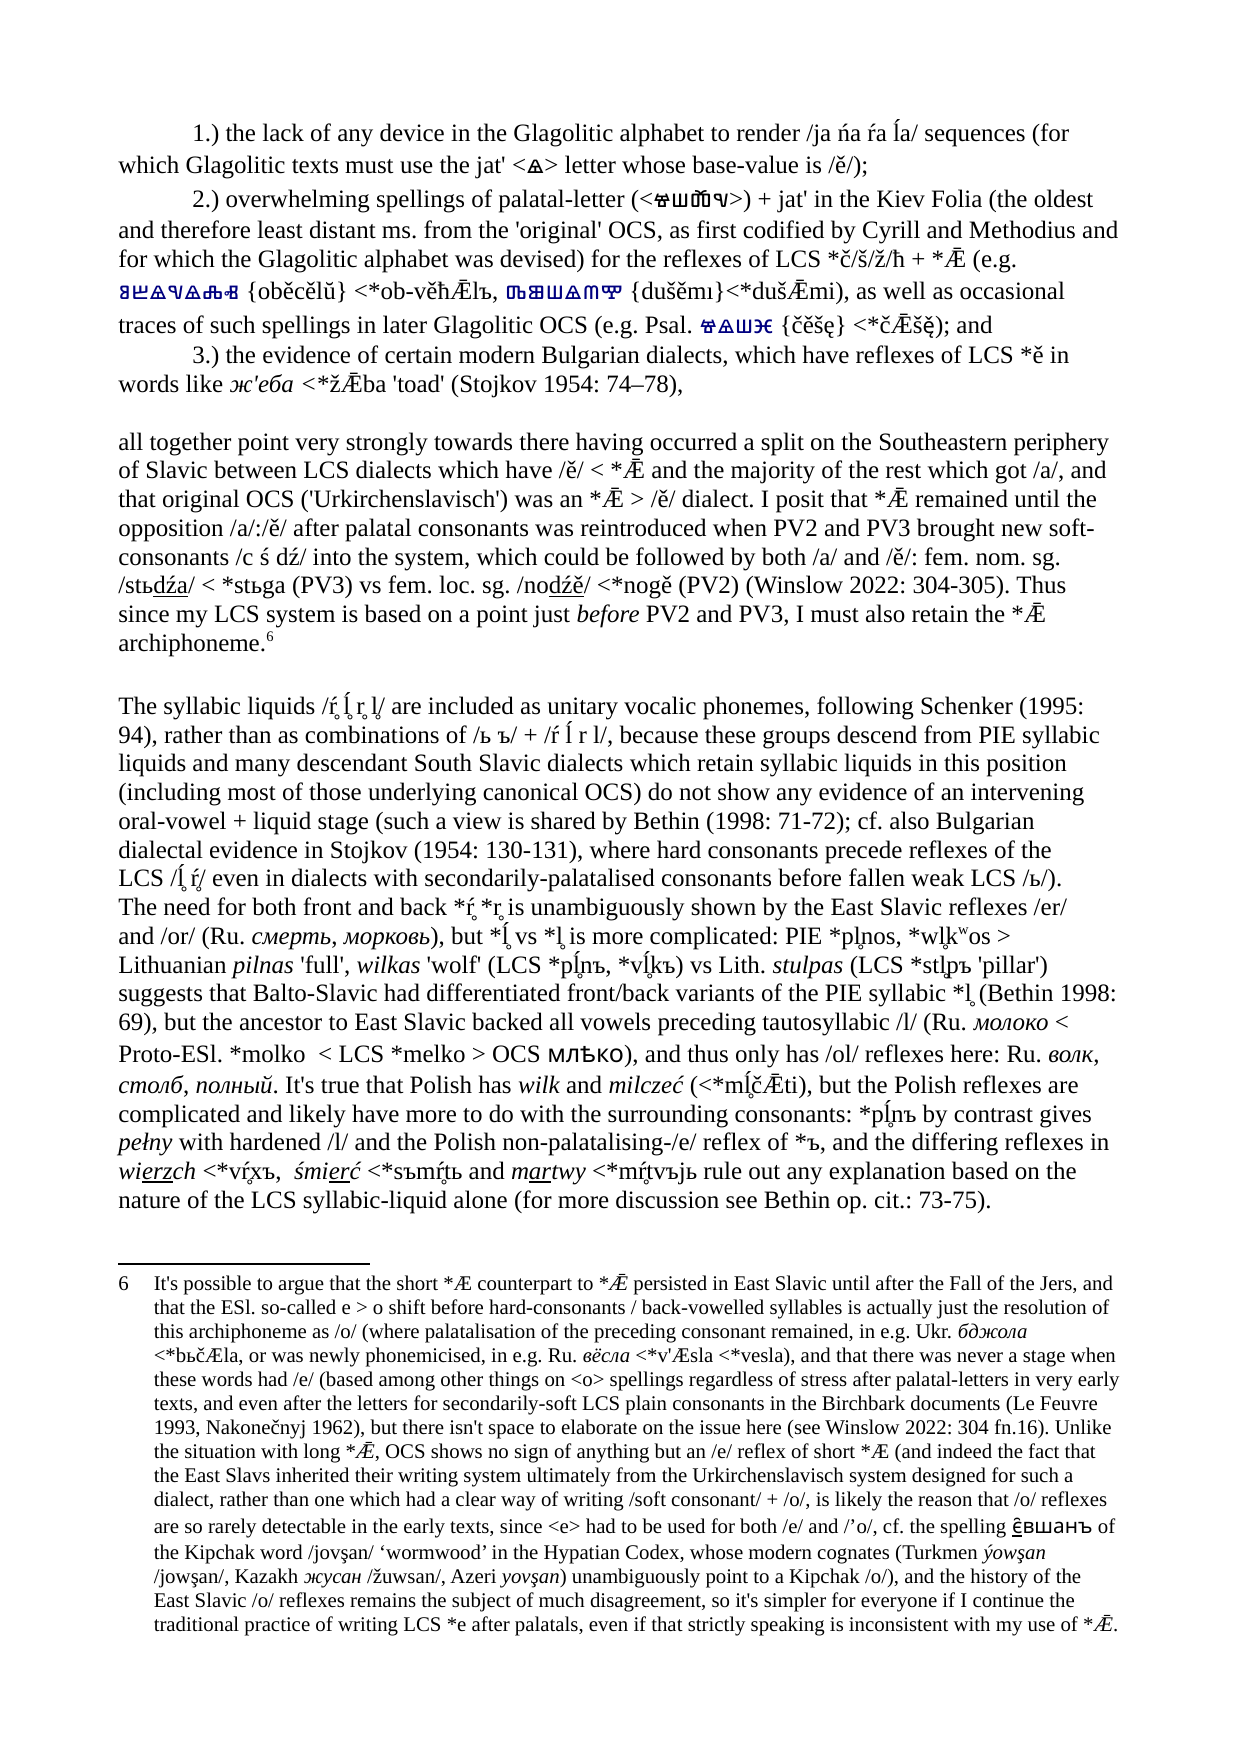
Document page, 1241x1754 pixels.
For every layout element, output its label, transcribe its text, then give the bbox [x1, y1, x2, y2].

text 2.) overwhelming spellings of palatal-letter (<ⱍⱎⰶⱌ>) + jat' in the Kiev Folia (the oldest and therefore least distant ms. from the 'original' OCS, as first codified by Cyrill and Methodius and for which the Glagolitic alphabet was devised) for the reflexes of LCS *č/š/ž/ћ + *Ǣ (e.g. ⱁⰱⱑⱌⱑⰾⱏ {oběcělŭ} <*ob‑věћǢlъ, ⰴⱆⱎⱑⰿⰹ {dušěmı}<*dušǢmi), as well as occasional traces of such spellings in later Glagolitic OCS (e.g. Psal. ⱍⱑⱎⱗ {čěšę} <*čǢšę̌); and [118, 181, 1122, 341]
text 1.) the lack of any device in the Glagolitic alphabet to render /ja ńa ŕa ĺa/ sequences (for which Glagolitic texts must use the jat' <ⱑ> letter whose base-value is /ě/); [118, 118, 1122, 181]
text all together point very strongly towards there having occurred a split on the Southeastern periphery of Slavic between LCS dialects which have /ě/ < *Ǣ and the majority of the rest which got /a/, and that original OCS ('Urkirchenslavisch') was an *Ǣ > /ě/ dialect. I posit that *Ǣ remained until the opposition /a/:/ě/ after palatal consonants was reintroduced when PV2 and PV3 brought new soft-consonants /c ś dź/ into the system, which could be followed by both /a/ and /ě/: fem. nom. sg. /stьdźa/ < *stьga (PV3) vs fem. loc. sg. /nodźě/ <*nogě (PV2) (Winslow 2022: 304-305). Thus since my LCS system is based on a point just before PV2 and PV3, I must also retain the *Ǣ archiphoneme. [118, 427, 1122, 657]
text The need for both front and back *ŕ̥ *r̥ is unambiguously shown by the East Slavic reflexes /er/ and /or/ (Ru. смерть, морковь), but *ĺ̥ vs *l̥ is more complicated: PIE *pl̥nos, *wl̥kwos > Lithuanian pilnas 'full', wilkas 'wolf' (LCS *pĺ̥nъ, *vĺ̥kъ) vs Lith. stulpas (LCS *stl̥pъ 'pillar') suggests that Balto-Slavic had differentiated front/back variants of the PIE syllabic *l̥ (Bethin 1998: 69), but the ancestor to East Slavic backed all vowels preceding tautosyllabic /l/ (Ru. молоко < Proto-ESl. *molko < LCS *melko > OCS млѣко), and thus only has /ol/ reflexes here: Ru. волк, столб, полный. It's true that Polish has wilk and milczeć (<*mĺ̥čǢti), but the Polish reflexes are complicated and likely have more to do with the surrounding consonants: *pĺ̥nъ by contrast gives pełny with hardened /l/ and the Polish non-palatalising-/e/ reflex of *ъ, and the differing reflexes in wierzch <*vŕ̥xъ, śmierć <*sъmŕ̥tь and martwy <*mŕ̥tvъjь rule out any explanation based on the nature of the LCS syllabic-liquid alone (for more discussion see Bethin op. cit.: 73-75). [118, 892, 1122, 1214]
text It's possible to argue that the short *Æ counterpart to *Ǣ persisted in East Slavic until after the Fall of the Jers, and that the ESl. so-called e > o shift before hard-consonants / back-vowelled syllables is actually just the resolution of this archiphoneme as /o/ (where palatalisation of the preceding consonant remained, in e.g. Ukr. бджола <*bьčÆla, or was newly phonemicised, in e.g. Ru. вёсла <*v'Æsla <*vesla), and that there was never a stage when these words had /e/ (based among other things on <о> spellings regardless of stress after palatal-letters in very early texts, and even after the letters for secondarily-soft LCS plain consonants in the Birchbark documents (Le Feuvre 1993, Nakonečnyj 1962), but there isn't space to elaborate on the issue here (see Winslow 2022: 304 fn.16). Unlike the situation with long *Ǣ, OCS shows no sign of anything but an /e/ reflex of short *Æ (and indeed the fact that the East Slavs inherited their writing system ultimately from the Urkirchenslavisch system designed for such a dialect, rather than one which had a clear way of writing /soft consonant/ + /o/, is likely the reason that /o/ reflexes are so rarely detectable in the early texts, since <e> had to be used for both /e/ and /’o/, cf. the spelling є̑вшанъ of the Kipchak word /jovşan/ ‘wormwood’ in the Hypatian Codex, whose modern cognates (Turkmen ýowşan /jowşan/, Kazakh жусан /žuwsan/, Azeri yovşan) unambiguously point to a Kipchak /o/), and the history of the East Slavic /o/ reflexes remains the subject of much disagreement, so it's simpler for everyone if I continue the traditional practice of writing LCS *e after palatals, even if that strictly speaking is inconsistent with my use of *Ǣ. [118, 1271, 1122, 1636]
text 3.) the evidence of certain modern Bulgarian dialects, which have reflexes of LCS *ě in words like ж'еба <*žǢba 'toad' (Stojkov 1954: 74–78), [118, 341, 1122, 398]
text The syllabic liquids /ŕ̥ ĺ̥ r̥ l̥/ are included as unitary vocalic phonemes, following Schenker (1995: 94), rather than as combinations of /ь ъ/ + /ŕ ĺ r l/, because these groups descend from PIE syllabic liquids and many descendant South Slavic dialects which retain syllabic liquids in this position (including most of those underlying canonical OCS) do not show any evidence of an intervening oral-vowel + liquid stage (such a view is shared by Bethin (1998: 71-72); cf. also Bulgarian dialectal evidence in Stojkov (1954: 130-131), where hard consonants precede reflexes of the LCS /ĺ̥ ŕ̥/ even in dialects with secondarily-palatalised consonants before fallen weak LCS /ь/). [118, 691, 1122, 892]
